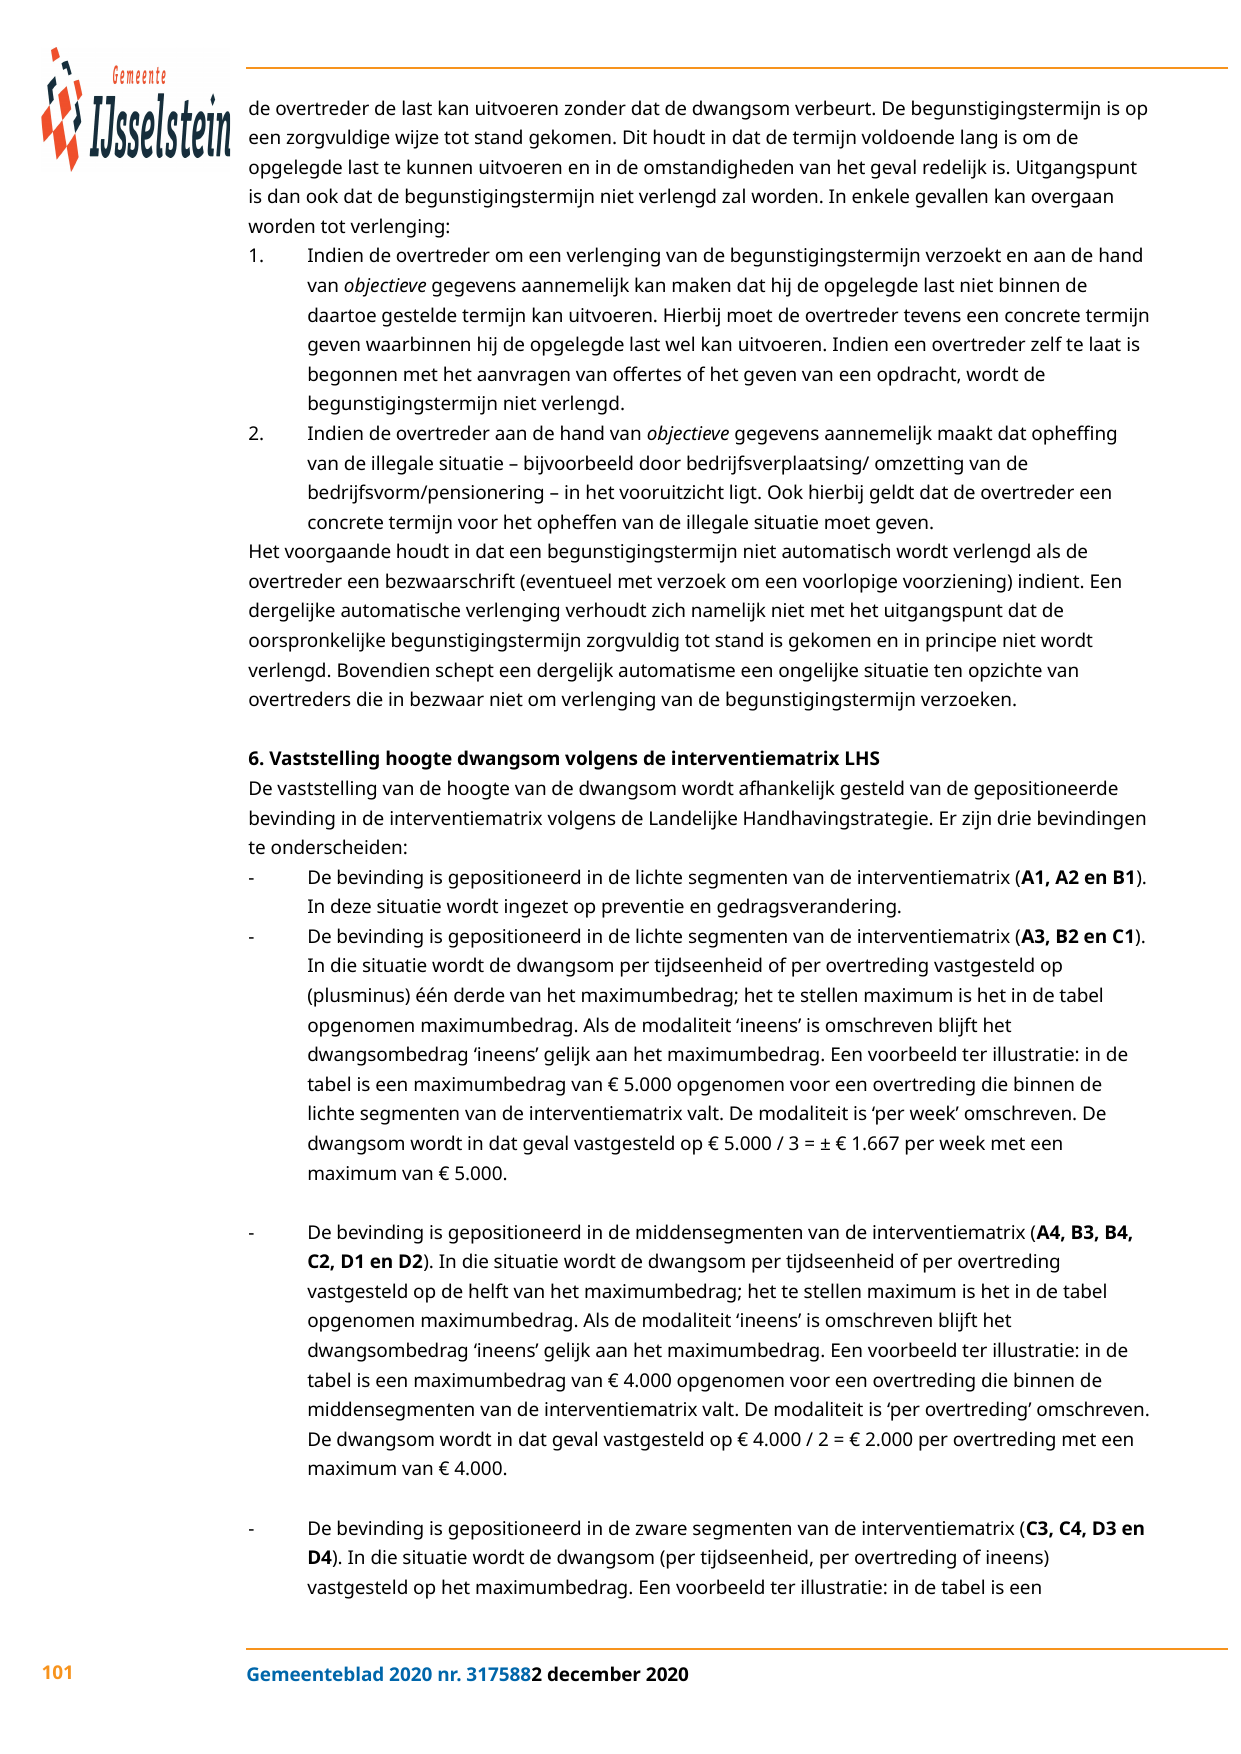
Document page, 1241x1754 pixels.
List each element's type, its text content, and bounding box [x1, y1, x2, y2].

list De bevinding is gepositioneerd in de lichte segmenten van de interventiematrix (A1, A2 en B1). In deze situatie wordt ingezet op preventie en gedragsverandering. [248, 864, 1152, 919]
text De vaststelling van de hoogte van de dwangsom wordt afhankelijk gesteld van de gepositioneerde bevinding in de interventiematrix volgens de Landelijke Handhavingstrategie. Er zijn drie bevindingen te onderscheiden: [248, 775, 1152, 860]
text 6. Vaststelling hoogte dwangsom volgens de interventiematrix LHS [248, 746, 1152, 771]
picture [41, 47, 231, 172]
list De bevinding is gepositioneerd in de zware segmenten van de interventiematrix (C3, C4, D3 en D4). In die situatie wordt de dwangsom (per tijdseenheid, per overtreding of ineens) vastgesteld op het maximumbedrag. Een voorbeeld ter illustratie: in de tabel is een [248, 1515, 1152, 1600]
text de overtreder de last kan uitvoeren zonder dat de dwangsom verbeurt. De begunstigingstermijn is op een zorgvuldige wijze tot stand gekomen. Dit houdt in dat de termijn voldoende lang is om de opgelegde last te kunnen uitvoeren en in de omstandigheden van het geval redelijk is. Uitgangspunt is dan ook dat de begunstigingstermijn niet verlengd zal worden. In enkele gevallen kan overgaan worden tot verlenging: [248, 95, 1152, 239]
text Het voorgaande houdt in dat een begunstigingstermijn niet automatisch wordt verlengd als de overtreder een bezwaarschrift (eventueel met verzoek om een voorlopige voorziening) indient. Een dergelijke automatische verlenging verhoudt zich namelijk niet met het uitgangspunt dat de oorspronkelijke begunstigingstermijn zorgvuldig tot stand is gekomen en in principe niet wordt verlengd. Bovendien schept een dergelijk automatisme een ongelijke situatie ten opzichte van overtreders die in bezwaar niet om verlenging van de begunstigingstermijn verzoeken. [248, 538, 1152, 712]
list De bevinding is gepositioneerd in de lichte segmenten van de interventiematrix (A3, B2 en C1). In die situatie wordt de dwangsom per tijdseenheid of per overtreding vastgesteld op (plusminus) één derde van het maximumbedrag; het te stellen maximum is het in de tabel opgenomen maximumbedrag. Als de modaliteit ‘ineens’ is omschreven blijft het dwangsombedrag ‘ineens’ gelijk aan het maximumbedrag. Een voorbeeld ter illustratie: in de tabel is een maximumbedrag van € 5.000 opgenomen voor een overtreding die binnen de lichte segmenten van de interventiematrix valt. De modaliteit is ‘per week’ omschreven. De dwangsom wordt in dat geval vastgesteld op € 5.000 / 3 = ± € 1.667 per week met een maximum van € 5.000. [248, 923, 1152, 1186]
list Indien de overtreder om een verlenging van de begunstigingstermijn verzoekt en aan de hand van objectieve gegevens aannemelijk kan maken dat hij de opgelegde last niet binnen de daartoe gestelde termijn kan uitvoeren. Hierbij moet de overtreder tevens een concrete termijn geven waarbinnen hij de opgelegde last wel kan uitvoeren. Indien een overtreder zelf te laat is begonnen met het aanvragen van offertes of het geven van een opdracht, wordt de begunstigingstermijn niet verlengd. [248, 243, 1152, 416]
list De bevinding is gepositioneerd in de middensegmenten van de interventiematrix (A4, B3, B4, C2, D1 en D2). In die situatie wordt de dwangsom per tijdseenheid of per overtreding vastgesteld op de helft van het maximumbedrag; het te stellen maximum is het in de tabel opgenomen maximumbedrag. Als de modaliteit ‘ineens’ is omschreven blijft het dwangsombedrag ‘ineens’ gelijk aan het maximumbedrag. Een voorbeeld ter illustratie: in de tabel is een maximumbedrag van € 4.000 opgenomen voor een overtreding die binnen de middensegmenten van de interventiematrix valt. De modaliteit is ‘per overtreding’ omschreven. De dwangsom wordt in dat geval vastgesteld op € 4.000 / 2 = € 2.000 per overtreding met een maximum van € 4.000. [248, 1219, 1152, 1481]
list Indien de overtreder aan de hand van objectieve gegevens aannemelijk maakt dat opheffing van de illegale situatie – bijvoorbeeld door bedrijfsverplaatsing/ omzetting van de bedrijfsvorm/pensionering – in het vooruitzicht ligt. Ook hierbij geldt dat de overtreder een concrete termijn voor het opheffen van de illegale situatie moet geven. [248, 420, 1152, 535]
